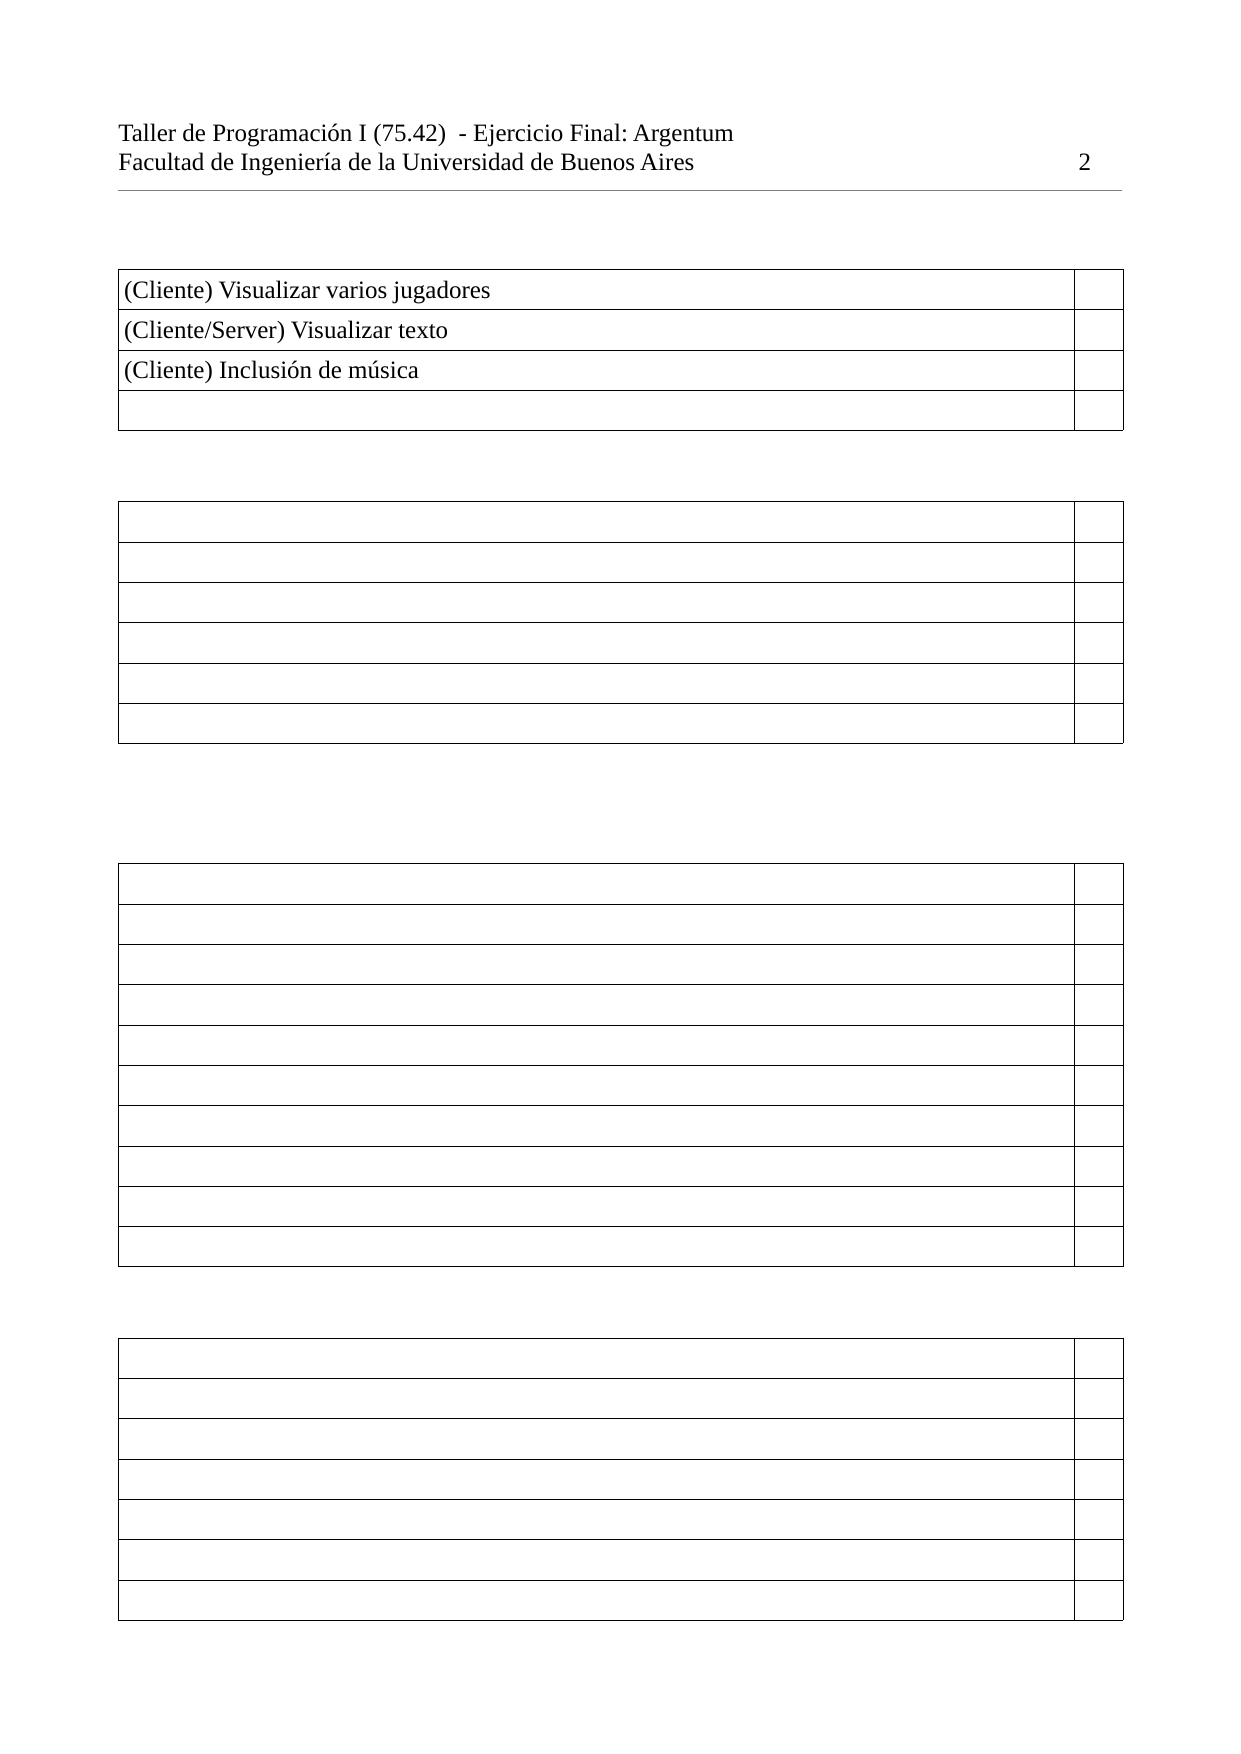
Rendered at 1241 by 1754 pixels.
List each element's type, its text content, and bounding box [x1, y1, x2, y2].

table_cell [119, 664, 1074, 703]
table_cell [1075, 945, 1123, 984]
table_cell [1075, 1500, 1123, 1539]
table_header [1075, 1339, 1123, 1378]
table_cell [1075, 1147, 1123, 1186]
table_cell [119, 1147, 1074, 1186]
table_cell [1075, 1187, 1123, 1226]
table_cell [119, 1066, 1074, 1105]
table_cell [1075, 391, 1123, 430]
table_cell [1075, 1066, 1123, 1105]
table_cell [119, 1379, 1074, 1418]
table_cell [119, 1187, 1074, 1226]
table_cell [1075, 1026, 1123, 1065]
table_cell [1075, 1227, 1123, 1266]
table_cell [1075, 1460, 1123, 1499]
table_cell [119, 1419, 1074, 1458]
table_cell [119, 623, 1074, 662]
table_cell [1075, 310, 1123, 349]
table_header [119, 1339, 1074, 1378]
table_cell [1075, 664, 1123, 703]
table_cell [1075, 623, 1123, 662]
table_header [119, 502, 1074, 542]
table_cell (Cliente/Server) Visualizar texto [119, 310, 1074, 349]
table_cell [1075, 1581, 1123, 1620]
table_cell [1075, 583, 1123, 622]
table_cell [1075, 905, 1123, 944]
table_cell [119, 704, 1074, 743]
table_header [1075, 864, 1123, 904]
table_cell [119, 1500, 1074, 1539]
table_header (Cliente) Visualizar varios jugadores [119, 270, 1074, 309]
table_cell [119, 1581, 1074, 1620]
table_cell [1075, 543, 1123, 582]
table_cell [1075, 1379, 1123, 1418]
table_cell [119, 1460, 1074, 1499]
table_cell [119, 1227, 1074, 1266]
table_cell [119, 985, 1074, 1024]
table_header [1075, 270, 1123, 309]
table_cell [1075, 1419, 1123, 1458]
table_cell [1075, 351, 1123, 390]
table_cell [119, 1540, 1074, 1579]
table_cell [119, 905, 1074, 944]
table_header [1075, 502, 1123, 542]
table_cell [119, 391, 1074, 430]
table_cell [119, 583, 1074, 622]
table_cell [119, 1106, 1074, 1146]
table_cell [119, 945, 1074, 984]
table_cell [1075, 985, 1123, 1024]
table_cell [119, 1026, 1074, 1065]
table_cell (Cliente) Inclusión de música [119, 351, 1074, 390]
table_cell [1075, 1540, 1123, 1579]
table_cell [119, 543, 1074, 582]
table_cell [1075, 704, 1123, 743]
table_header [119, 864, 1074, 904]
table_cell [1075, 1106, 1123, 1146]
